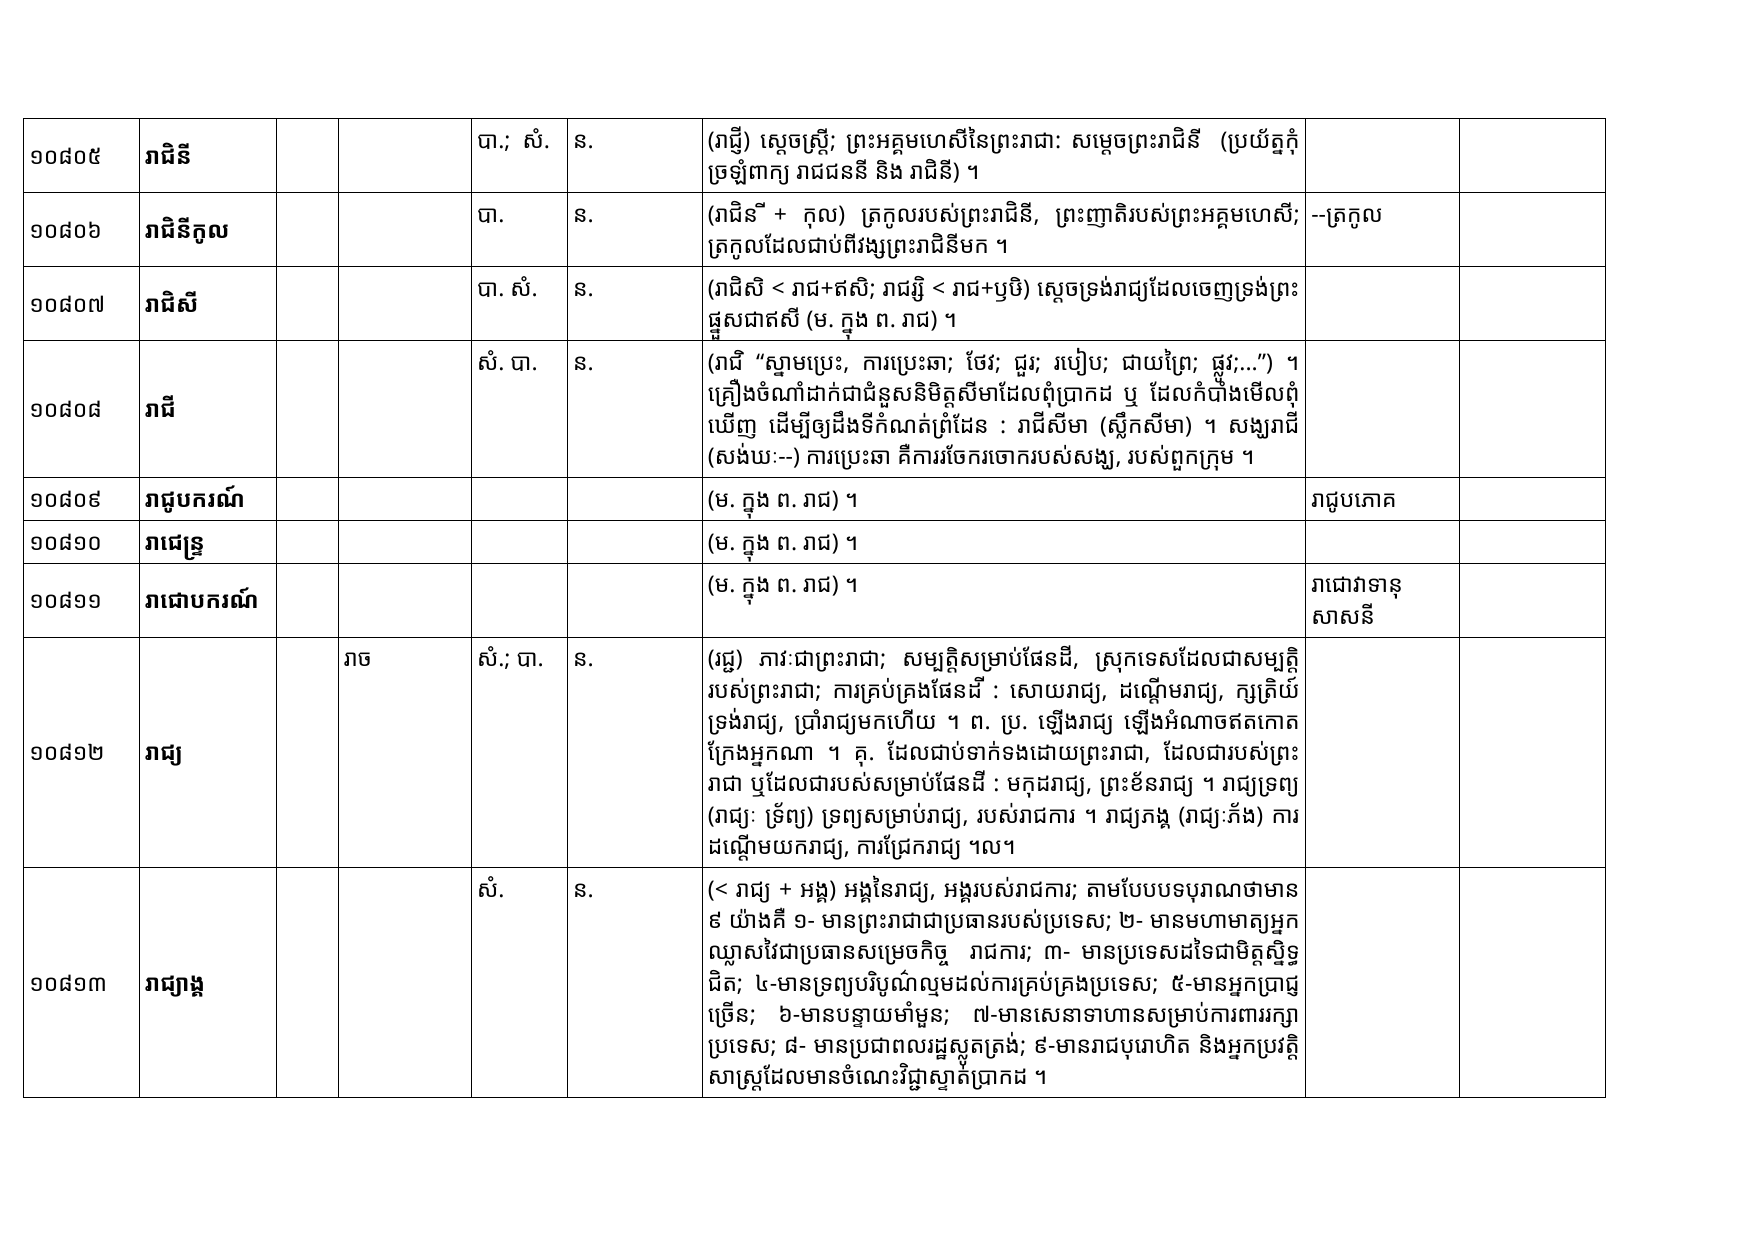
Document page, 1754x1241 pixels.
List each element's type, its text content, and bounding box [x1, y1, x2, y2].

table_cell (រជ្ជ) ភាវៈ​ជា​ព្រះ​រាជា; សម្បត្តិ​សម្រាប់​ផែន​ដី, ស្រុក​ទេស​ដែល​ជា​សម្បត្តិ​របស់​ព្រះ​រាជា; ការ​គ្រប់​គ្រង​ផែន​ដី : សោយ​រាជ្យ, ដណ្ដើម​រាជ្យ, ក្សត្រិយ៍​ទ្រង់​រាជ្យ, ប្រាំ​រាជ្យ​មក​ហើយ ។ ព. ប្រ. ឡើង​រាជ្យ ឡើង​អំណាច​ឥត​កោត​ក្រែង​អ្នក​ណា ។ គុ. ដែល​ជាប់​ទាក់​ទង​ដោយ​ព្រះ​រាជា, ដែល​ជា​របស់​ព្រះ​រាជា ឬ​ដែល​ជា​របស់​សម្រាប់​ផែន​ដី : មកុដ​រាជ្យ, ព្រះ​ខ័ន​រាជ្យ ។ រាជ្យ​ទ្រព្យ (រាជ្យៈ ទ្រ័ព្យ) ទ្រព្យ​សម្រាប់​រាជ្យ, របស់​រាជ​ការ ។ រាជ្យ​ភង្គ (រាជ្យៈភ័ង) ការ​ដណ្ដើម​យក​រាជ្យ, ការ​ជ្រែក​រាជ្យ ។ល។ [703, 638, 1305, 867]
table_cell [1460, 564, 1605, 637]
table_cell [1306, 638, 1459, 867]
table_cell [1306, 119, 1459, 192]
table_cell ១០៨០៨ [24, 341, 139, 477]
table_cell [1306, 521, 1459, 562]
table_cell [1460, 341, 1605, 477]
table_cell សំ. បា. [472, 341, 567, 477]
table_cell បា.; សំ. [472, 119, 567, 192]
table_cell [1306, 341, 1459, 477]
table_cell [277, 638, 338, 867]
table_cell រាជ្យាង្គ [140, 868, 276, 1097]
table_cell [277, 564, 338, 637]
table_cell [339, 868, 471, 1097]
table_cell (រាជិ “ស្នាម​ប្រេះ, ការ​ប្រេះឆា; ថែវ; ជួរ; របៀប; ជាយ​ព្រៃ; ផ្លូវ;...”) ។ គ្រឿង​ចំណាំ​ដាក់​ជា​ជំនួស​និមិត្ត​សីមា​ដែល​ពុំ​ប្រាកដ ឬ ដែល​កំបាំង​មើល​ពុំ​ឃើញ ដើម្បី​ឲ្យ​ដឹង​ទី​កំណត់​ព្រំ​ដែន : រាជី​សីមា (ស្លឹក​សីមា) ។ សង្ឃ​រាជី (សង់ឃៈ--) ការ​ប្រេះ​ឆា គឺ​ការ​រចែក​រចោក​របស់​សង្ឃ, របស់​ពួក​ក្រុម ។ [703, 341, 1305, 477]
table_cell រាជោបករណ៍ [140, 564, 276, 637]
table_cell [339, 119, 471, 192]
table_cell [568, 521, 702, 562]
table_cell [1460, 521, 1605, 562]
table_cell ន. [568, 119, 702, 192]
table_cell ន. [568, 267, 702, 340]
table_cell រាជូបករណ៍ [140, 478, 276, 520]
table_cell [277, 267, 338, 340]
table_cell សំ. [472, 868, 567, 1097]
table_cell [1306, 868, 1459, 1097]
table_cell [1306, 267, 1459, 340]
table_cell [339, 267, 471, 340]
table_cell [277, 119, 338, 192]
table_cell សំ.; បា. [472, 638, 567, 867]
table_cell [1460, 478, 1605, 520]
table_cell (ម. ក្នុង ព. រាជ) ។ [703, 564, 1305, 637]
table_cell រាជូបភោគ [1306, 478, 1459, 520]
table_cell --ត្រកូល [1306, 193, 1459, 266]
table_cell រាជី [140, 341, 276, 477]
table_cell [277, 521, 338, 562]
table_cell [472, 478, 567, 520]
table_cell ១០៨០៧ [24, 267, 139, 340]
table_cell បា. [472, 193, 567, 266]
table_cell [568, 564, 702, 637]
table_cell ១០៨១២ [24, 638, 139, 867]
table_cell (< រាជ្យ + អង្គ) អង្គ​នៃ​រាជ្យ, អង្គ​របស់​រាជ​ការ; តាម​បែប​បទ​បុរាណ​ថា​មាន ៩ យ៉ាង​គឺ ១- មាន​ព្រះ​រាជា​ជា​ប្រធាន​របស់​ប្រទេស; ២- មាន​មហាមាត្យ​អ្នក​ឈ្លាស​វៃ​ជា​ប្រធាន​សម្រេច​កិច្ច រាជ​ការ; ៣- មាន​ប្រទេស​ដទៃ​ជា​មិត្ត​ស្និទ្ធ​ជិត; ៤-មាន​ទ្រព្យ​បរិបូណ៌​ល្មម​ដល់​ការ​គ្រប់​គ្រង​ប្រទេស; ៥-មាន​អ្នក​ប្រាជ្ញ​ច្រើន; ៦-មាន​បន្ទាយ​មាំមួន; ៧-មាន​សេនា​ទាហាន​សម្រាប់​ការពារ​រក្សា​ប្រទេស; ៨- មាន​ប្រជា​ពលរដ្ឋ​ស្លូត​ត្រង់; ៩-មាន​រាជ​បុរោហិត និង​អ្នក​ប្រវត្តិ​សាស្រ្ត​ដែល​មាន​ចំណេះ​វិជ្ជា​ស្ទាត់​ប្រាកដ ។ [703, 868, 1305, 1097]
table_cell ១០៨០៦ [24, 193, 139, 266]
table_cell [339, 564, 471, 637]
table_cell [277, 868, 338, 1097]
table_cell [277, 478, 338, 520]
table_cell រាជិសី [140, 267, 276, 340]
table_cell ១០៨១១ [24, 564, 139, 637]
table_cell [339, 478, 471, 520]
table_cell ន. [568, 341, 702, 477]
table_cell ១០៨០៩ [24, 478, 139, 520]
table_cell ១០៨០៥ [24, 119, 139, 192]
table_cell [472, 521, 567, 562]
table_cell [277, 341, 338, 477]
table_cell ន. [568, 193, 702, 266]
table_cell រាជេន្រ្ទ [140, 521, 276, 562]
table_cell [1460, 267, 1605, 340]
table_cell [1460, 868, 1605, 1097]
table_cell [339, 341, 471, 477]
table_cell [568, 478, 702, 520]
table_cell (រាជិសិ < រាជ+ឥសិ; រាជរ្សិ < រាជ+ឫឞិ) ស្ដេច​ទ្រង់​រាជ្យ​ដែល​ចេញ​ទ្រង់​ព្រះ​ផ្នួស​ជា​ឥសី (ម. ក្នុង ព. រាជ) ។ [703, 267, 1305, 340]
table_cell ១០៨១០ [24, 521, 139, 562]
table_cell (រាជិនី + កុល) ត្រកូល​របស់​ព្រះ​រាជិនី, ព្រះ​ញាតិ​របស់​ព្រះ​អគ្គ​មហេសី; ត្រកូល​ដែល​ជាប់​ពី​វង្ស​ព្រះ​រាជិនី​មក ។ [703, 193, 1305, 266]
table_cell ន. [568, 638, 702, 867]
table_cell [339, 193, 471, 266]
table_cell រាជិនី​កូល [140, 193, 276, 266]
table_cell [339, 521, 471, 562]
table_cell [472, 564, 567, 637]
table_cell រាជ្យ [140, 638, 276, 867]
table_cell (រាជ្ញី) ស្ដេច​ស្ត្រី; ព្រះ​អគ្គ​មហេសី​នៃ​ព្រះ​រាជា: សម្ដេច​ព្រះ​រាជិនី (ប្រយ័ត្ន​កុំ​ច្រឡំ​ពាក្យ រាជ​ជននី និង រាជិនី) ។ [703, 119, 1305, 192]
table_cell ន. [568, 868, 702, 1097]
table_cell [1460, 638, 1605, 867]
table_cell [1460, 119, 1605, 192]
table_cell ១០៨១៣ [24, 868, 139, 1097]
table_cell (ម. ក្នុង ព. រាជ) ។ [703, 478, 1305, 520]
table_cell រាជិនី [140, 119, 276, 192]
table_cell បា. សំ. [472, 267, 567, 340]
table_cell រាច [339, 638, 471, 867]
table_cell រាជោ​វាទានុ​សាសនី [1306, 564, 1459, 637]
table_cell [277, 193, 338, 266]
table_cell (ម. ក្នុង ព. រាជ) ។ [703, 521, 1305, 562]
table_cell [1460, 193, 1605, 266]
